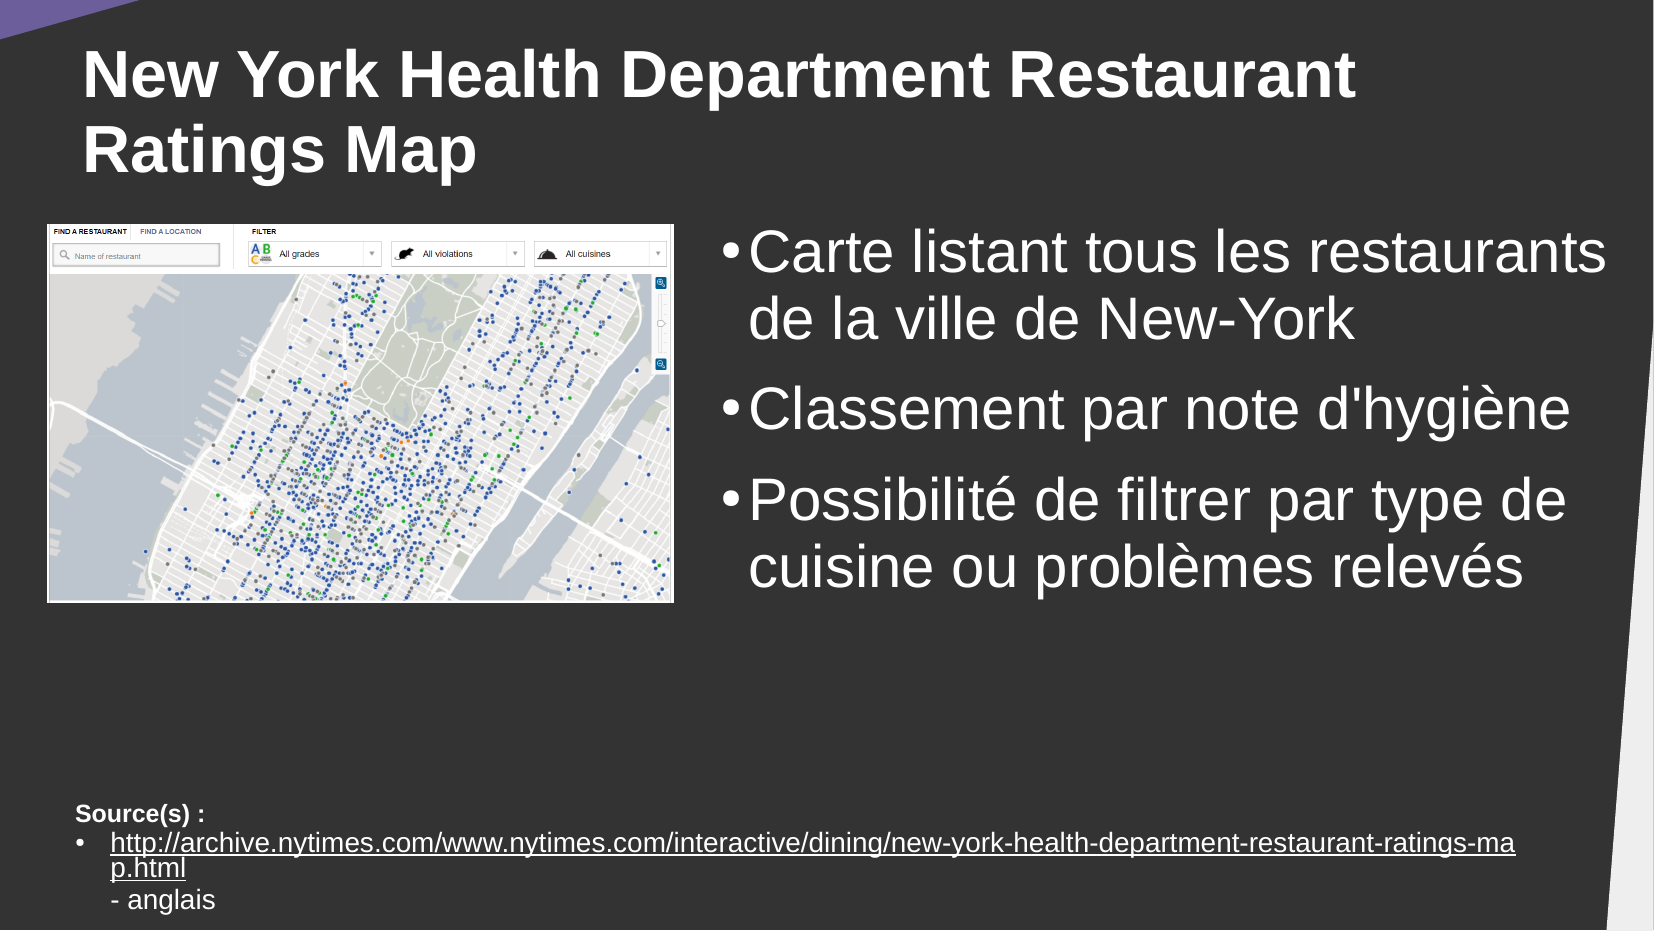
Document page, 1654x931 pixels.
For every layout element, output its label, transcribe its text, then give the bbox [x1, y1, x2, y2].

text_box Source(s) : http://archive.nytimes.com/www.nytimes.com/interactive/dining/new-york-health-department-restaurant-ratings-map.html- anglais [60, 791, 1546, 926]
text_box [0, 0, 140, 40]
text_box [1606, 315, 1654, 931]
list Carte listant tous les restaurants de la ville de New-York Classement par note d'hygiène Possibilité de filtrer par type de cuisine ou problèmes relevés [720, 218, 1619, 650]
picture [47, 224, 674, 603]
title New York Health Department Restaurant Ratings Map [82, 37, 1619, 187]
